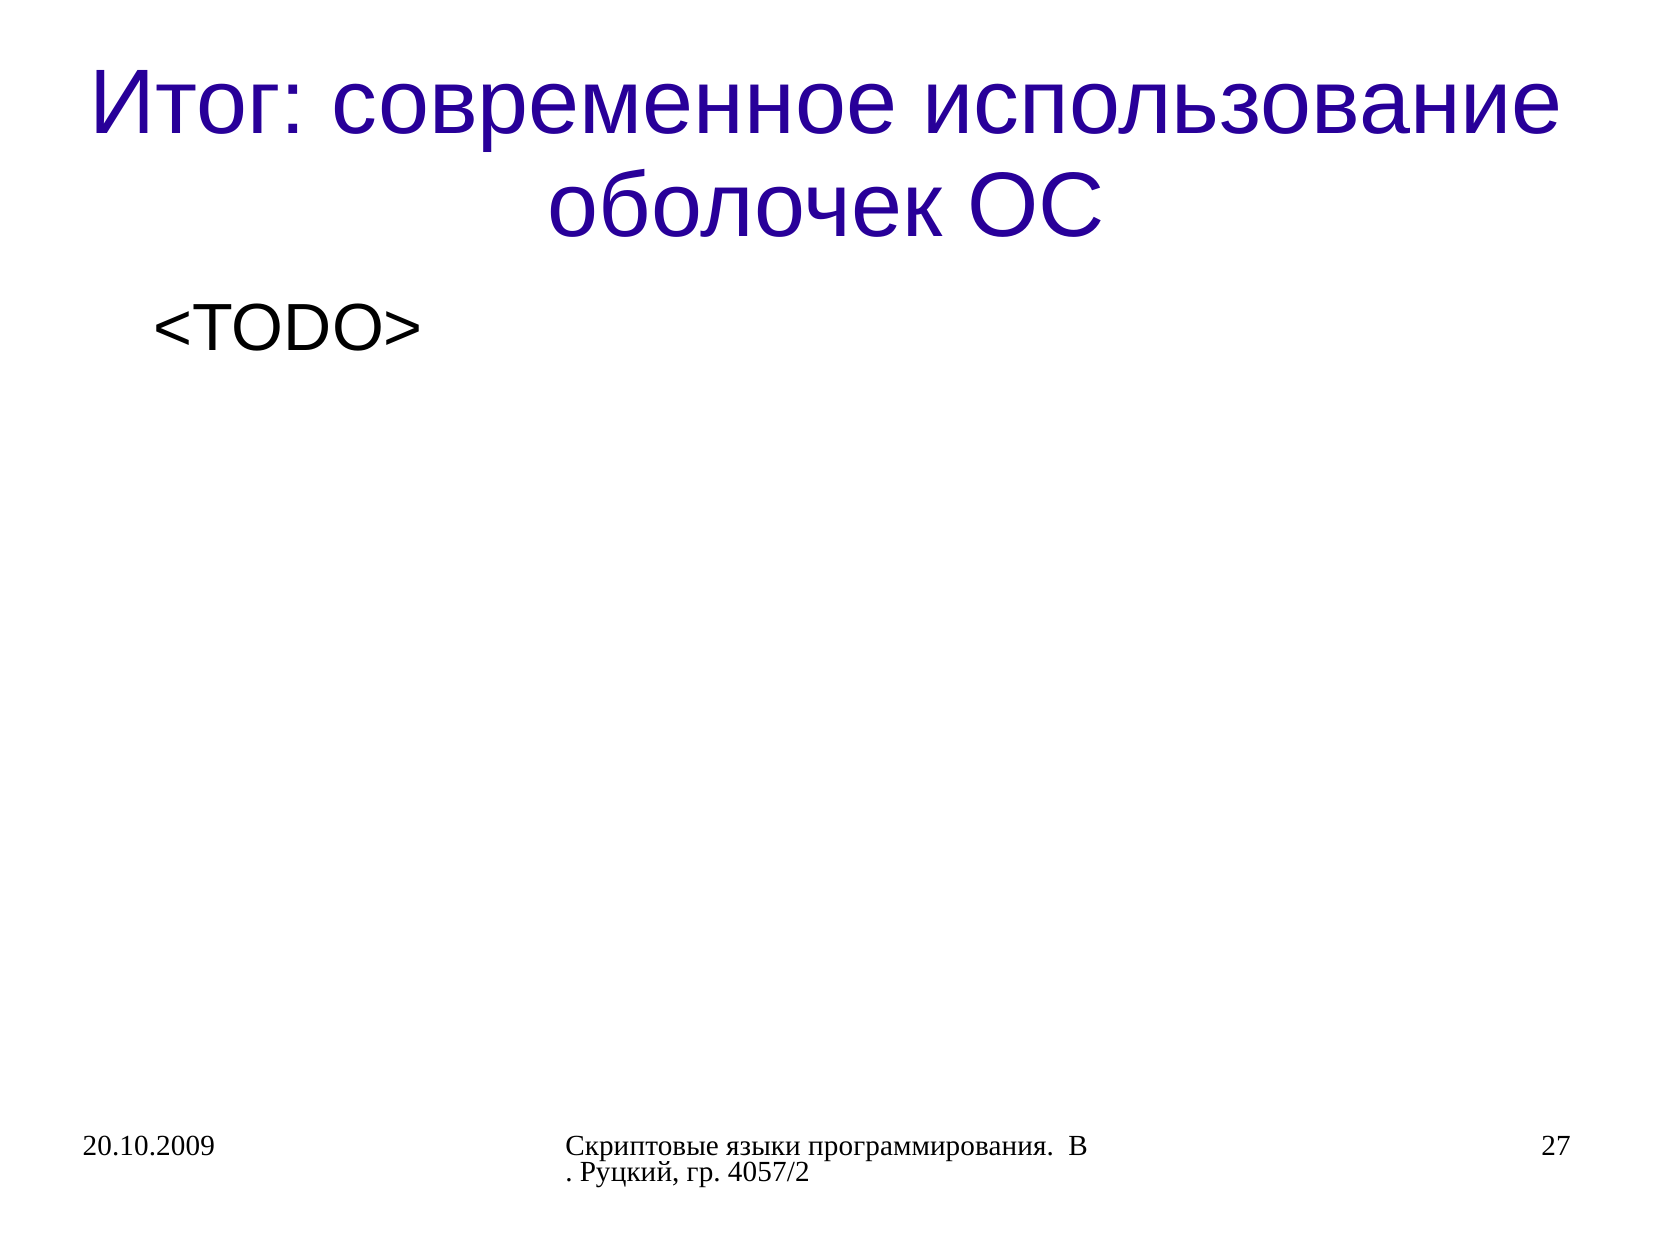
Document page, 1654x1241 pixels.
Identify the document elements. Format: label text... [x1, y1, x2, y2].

list [82, 290, 1571, 1109]
title Итог: современное использование оболочек ОС [82, 50, 1571, 256]
